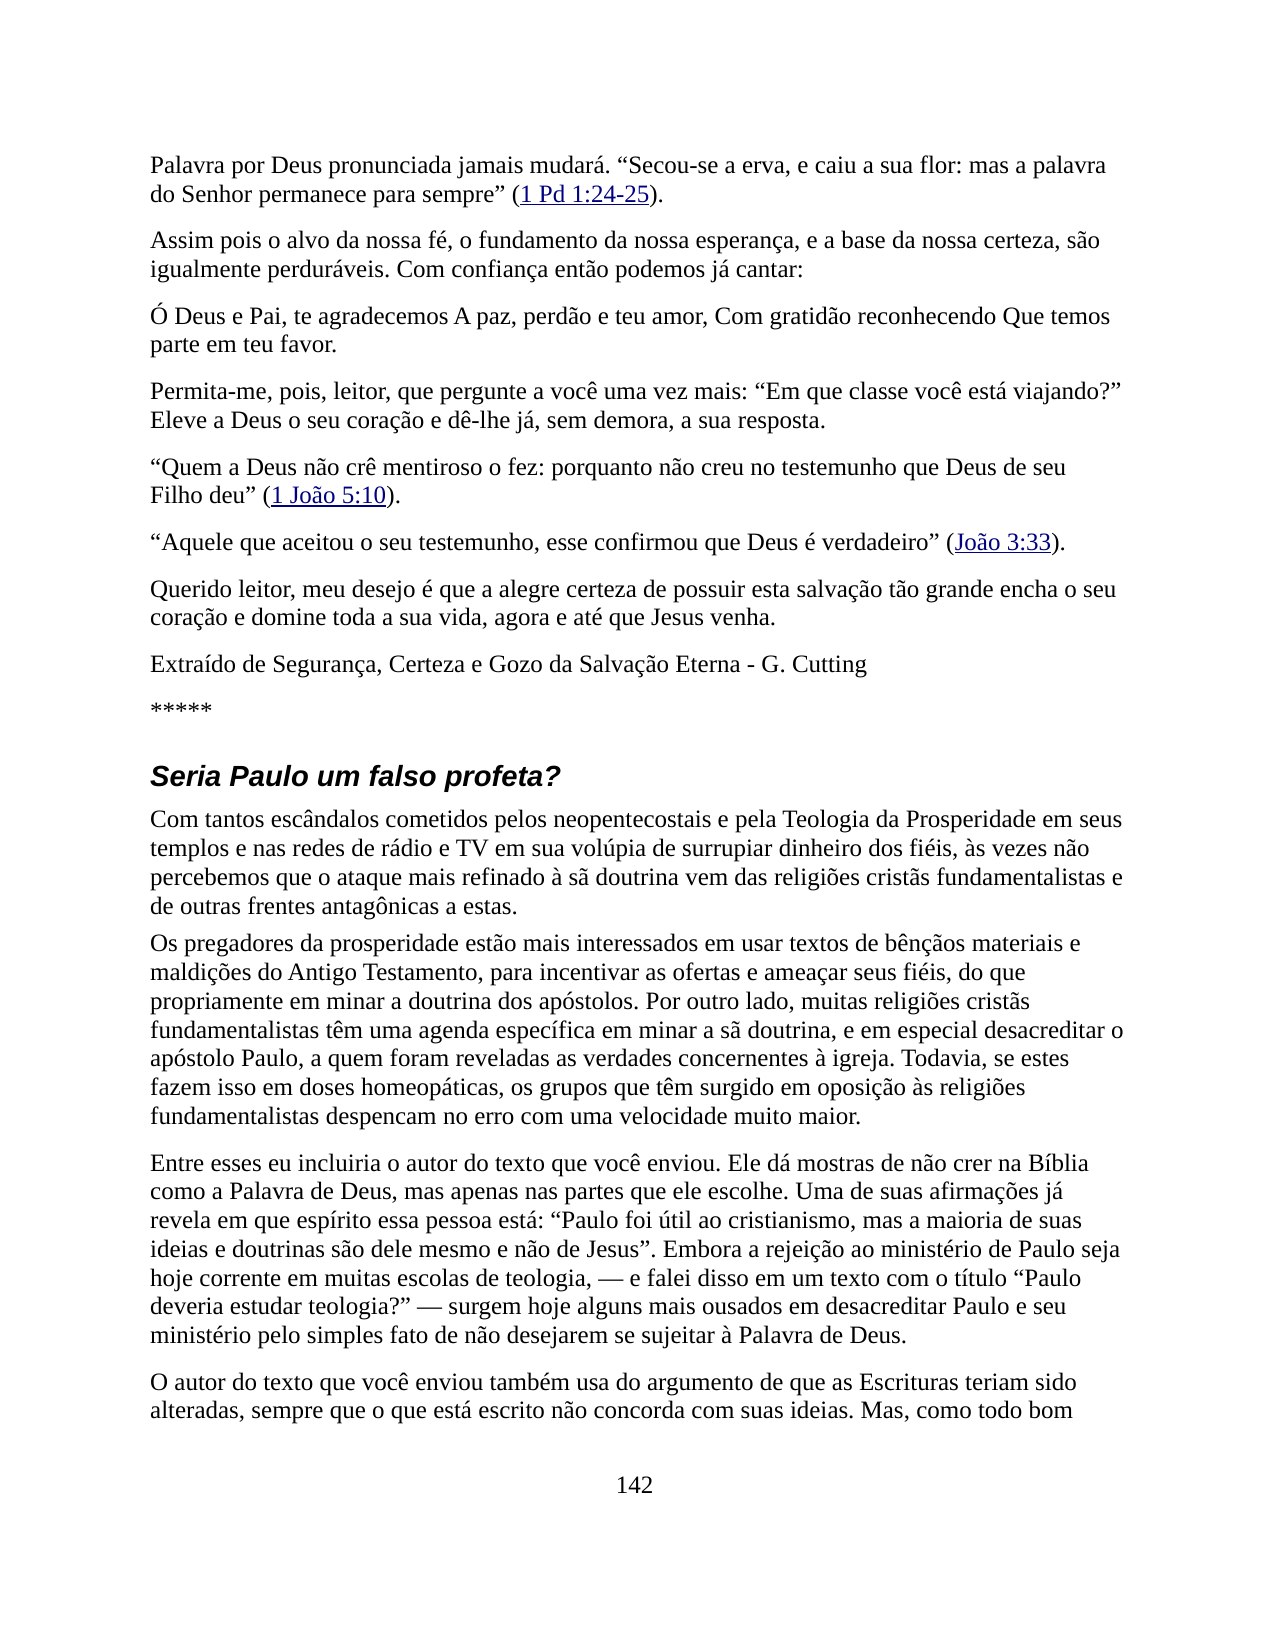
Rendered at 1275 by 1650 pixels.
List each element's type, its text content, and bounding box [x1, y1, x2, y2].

text Permita-me, pois, leitor, que pergunte a você uma vez mais: “Em que classe você está viajando?” Eleve a Deus o seu coração e dê-lhe já, sem demora, a sua resposta. [150, 376, 1125, 434]
text Extraído de Segurança, Certeza e Gozo da Salvação Eterna - G. Cutting [150, 649, 1125, 678]
text Assim pois o alvo da nossa fé, o fundamento da nossa esperança, e a base da nossa certeza, são igualmente perduráveis. Com confiança então podemos já cantar: [150, 225, 1125, 283]
text Com tantos escândalos cometidos pelos neopentecostais e pela Teologia da Prosperidade em seus templos e nas redes de rádio e TV em sua volúpia de surrupiar dinheiro dos fiéis, às vezes não percebemos que o ataque mais refinado à sã doutrina vem das religiões cristãs fundamentalistas e de outras frentes antagônicas a estas. [150, 804, 1125, 919]
text “Quem a Deus não crê mentiroso o fez: porquanto não creu no testemunho que Deus de seu Filho deu” (1 João 5:10). [150, 452, 1125, 509]
text Palavra por Deus pronunciada jamais mudará. “Secou-se a erva, e caiu a sua flor: mas a palavra do Senhor permanece para sempre” (1 Pd 1:24-25). [150, 150, 1125, 207]
text Ó Deus e Pai, te agradecemos A paz, perdão e teu amor, Com gratidão reconhecendo Que temos parte em teu favor. [150, 301, 1125, 358]
subtitle Seria Paulo um falso profeta? [150, 758, 1125, 792]
text “Aquele que aceitou o seu testemunho, esse confirmou que Deus é verdadeiro” (João 3:33). [150, 527, 1125, 556]
text O autor do texto que você enviou também usa do argumento de que as Escrituras teriam sido alteradas, sempre que o que está escrito não concorda com suas ideias. Mas, como todo bom [150, 1367, 1125, 1424]
text Os pregadores da prosperidade estão mais interessados em usar textos de bênçãos materiais e maldições do Antigo Testamento, para incentivar as ofertas e ameaçar seus fiéis, do que propriamente em minar a doutrina dos apóstolos. Por outro lado, muitas religiões cristãs fundamentalistas têm uma agenda específica em minar a sã doutrina, e em especial desacreditar o apóstolo Paulo, a quem foram reveladas as verdades concernentes à igreja. Todavia, se estes fazem isso em doses homeopáticas, os grupos que têm surgido em oposição às religiões fundamentalistas despencam no erro com uma velocidade muito maior. [150, 928, 1125, 1130]
text ***** [150, 696, 1125, 724]
text Entre esses eu incluiria o autor do texto que você enviou. Ele dá mostras de não crer na Bíblia como a Palavra de Deus, mas apenas nas partes que ele escolhe. Uma de suas afirmações já revela em que espírito essa pessoa está: “Paulo foi útil ao cristianismo, mas a maioria de suas ideias e doutrinas são dele mesmo e não de Jesus”. Embora a rejeição ao ministério de Paulo seja hoje corrente em muitas escolas de teologia, — e falei disso em um texto com o título “Paulo deveria estudar teologia?” — surgem hoje alguns mais ousados em desacreditar Paulo e seu ministério pelo simples fato de não desejarem se sujeitar à Palavra de Deus. [150, 1148, 1125, 1349]
text Querido leitor, meu desejo é que a alegre certeza de possuir esta salvação tão grande encha o seu coração e domine toda a sua vida, agora e até que Jesus venha. [150, 574, 1125, 631]
